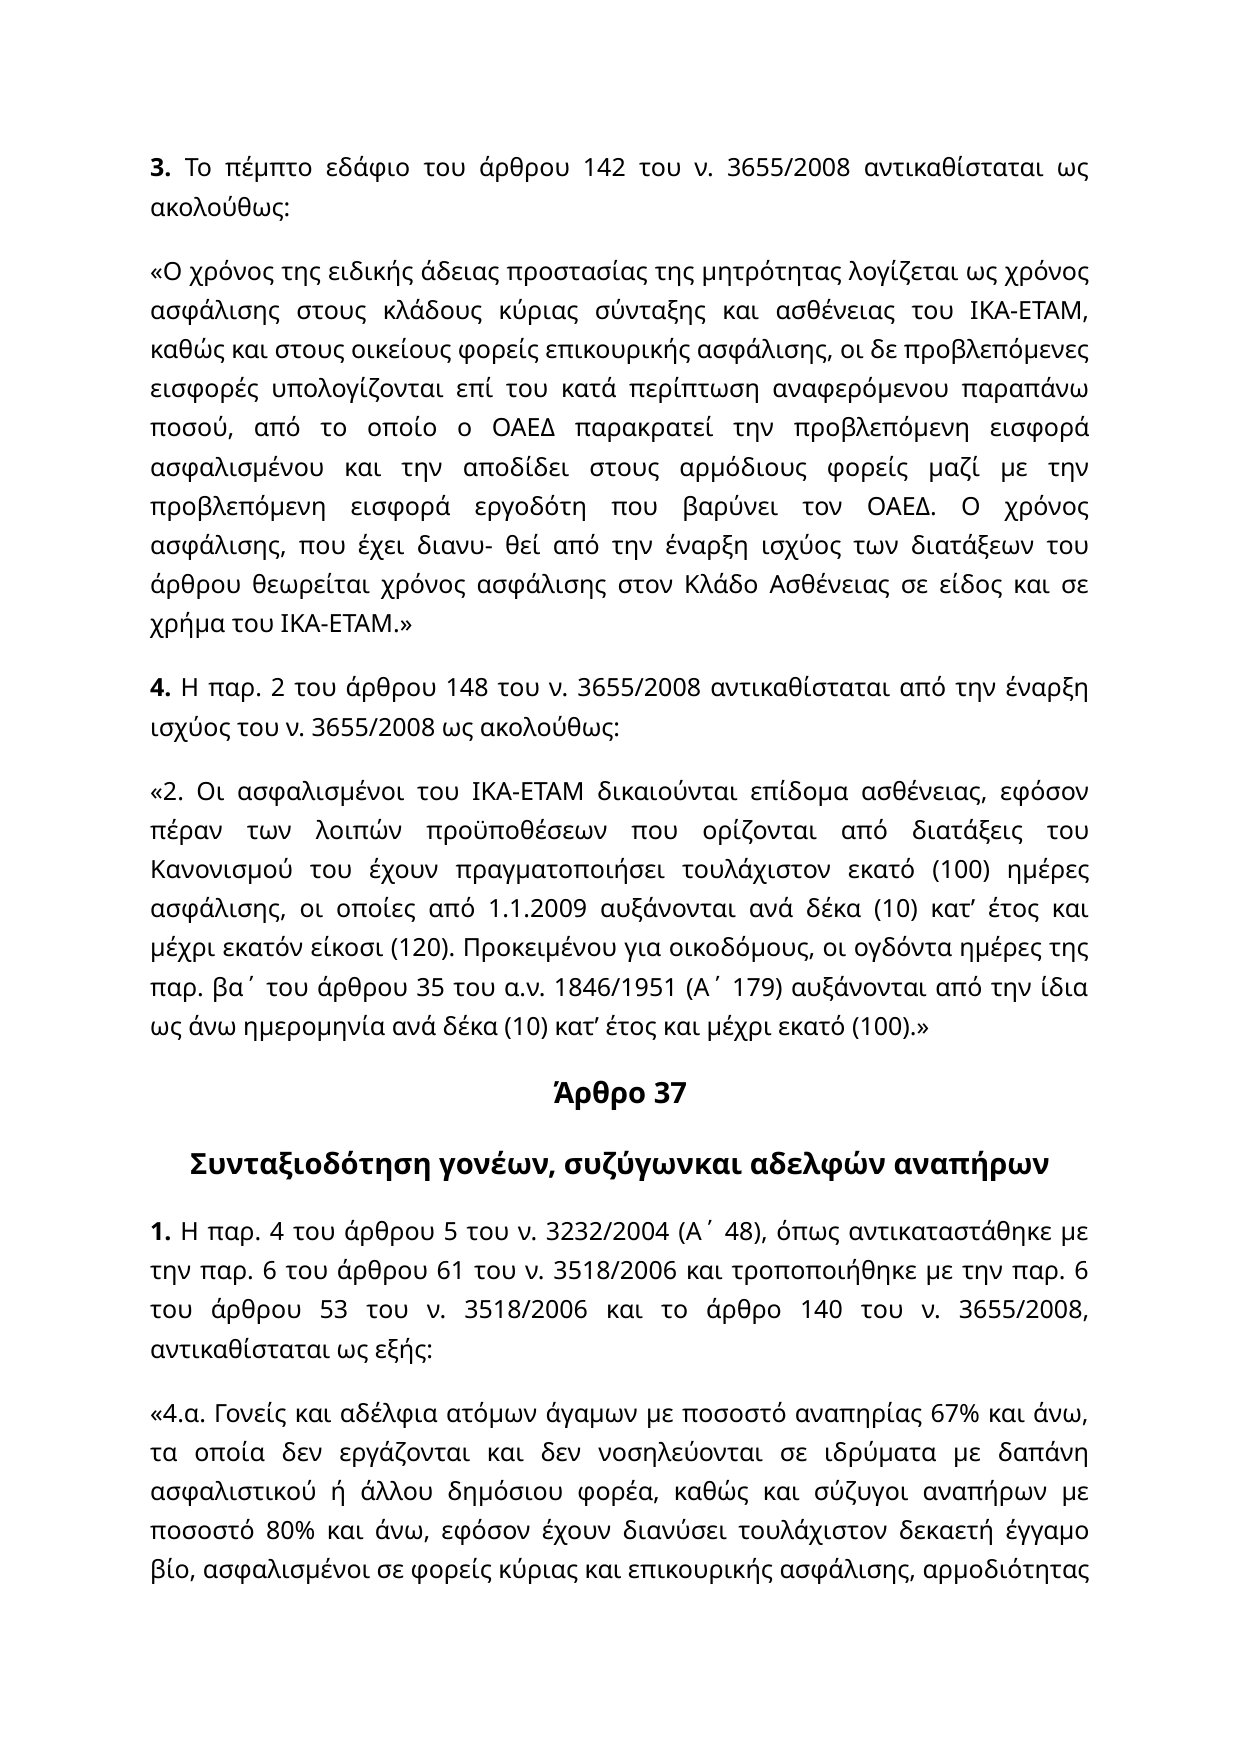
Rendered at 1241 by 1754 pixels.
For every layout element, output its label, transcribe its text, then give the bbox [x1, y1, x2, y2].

subtitle Συνταξιοδότηση γονέων, συζύγωνκαι αδελφών αναπήρων [150, 1143, 1090, 1183]
text 1. Η παρ. 4 του άρθρου 5 του ν. 3232/2004 (Α΄ 48), όπως αντικαταστάθηκε με την παρ. 6 του άρθρου 61 του ν. 3518/2006 και τροποποιήθηκε με την παρ. 6 του άρθρου 53 του ν. 3518/2006 και το άρθρο 140 του ν. 3655/2008, αντικαθίσταται ως εξής: [150, 1214, 1090, 1365]
text 3. Το πέμπτο εδάφιο του άρθρου 142 του ν. 3655/2008 αντικαθίσταται ως ακολούθως: [150, 150, 1090, 223]
text «Ο χρόνος της ειδικής άδειας προστασίας της μητρότητας λογίζεται ως χρόνος ασφάλισης στους κλάδους κύριας σύνταξης και ασθένειας του ΙΚΑ-ΕΤΑΜ, καθώς και στους οικείους φορείς επικουρικής ασφάλισης, οι δε προβλεπόμενες εισφορές υπολογίζονται επί του κατά περίπτωση αναφερόμενου παραπάνω ποσού, από το οποίο ο ΟΑΕΔ παρακρατεί την προβλεπόμενη εισφορά ασφαλισμένου και την αποδίδει στους αρμόδιους φορείς μαζί με την προβλεπόμενη εισφορά εργοδότη που βαρύνει τον ΟΑΕΔ. Ο χρόνος ασφάλισης, που έχει διανυ- θεί από την έναρξη ισχύος των διατάξεων του άρθρου θεωρείται χρόνος ασφάλισης στον Κλάδο Ασθένειας σε είδος και σε χρήμα του ΙΚΑ-ΕΤΑΜ.» [150, 253, 1090, 640]
text 4. Η παρ. 2 του άρθρου 148 του ν. 3655/2008 αντικαθίσταται από την έναρξη ισχύος του ν. 3655/2008 ως ακολούθως: [150, 670, 1090, 743]
text «2. Οι ασφαλισμένοι του ΙΚΑ-ΕΤΑΜ δικαιούνται επίδομα ασθένειας, εφόσον πέραν των λοιπών προϋποθέσεων που ορίζονται από διατάξεις του Κανονισμού του έχουν πραγματοποιήσει τουλάχιστον εκατό (100) ημέρες ασφάλισης, οι οποίες από 1.1.2009 αυξάνονται ανά δέκα (10) κατ’ έτος και μέχρι εκατόν είκοσι (120). Προκειμένου για οικοδόμους, οι ογδόντα ημέρες της παρ. βα΄ του άρθρου 35 του α.ν. 1846/1951 (Α΄ 179) αυξάνονται από την ίδια ως άνω ημερομηνία ανά δέκα (10) κατ’ έτος και μέχρι εκατό (100).» [150, 773, 1090, 1042]
subtitle Άρθρο 37 [150, 1072, 1090, 1112]
text «4.α. Γονείς και αδέλφια ατόμων άγαμων με ποσοστό αναπηρίας 67% και άνω, τα οποία δεν εργάζονται και δεν νοσηλεύονται σε ιδρύματα με δαπάνη ασφαλιστικού ή άλλου δημόσιου φορέα, καθώς και σύζυγοι αναπήρων με ποσοστό 80% και άνω, εφόσον έχουν διανύσει τουλάχιστον δεκαετή έγγαμο βίο, ασφαλισμένοι σε φορείς κύριας και επικουρικής ασφάλισης, αρμοδιότητας [150, 1395, 1090, 1586]
